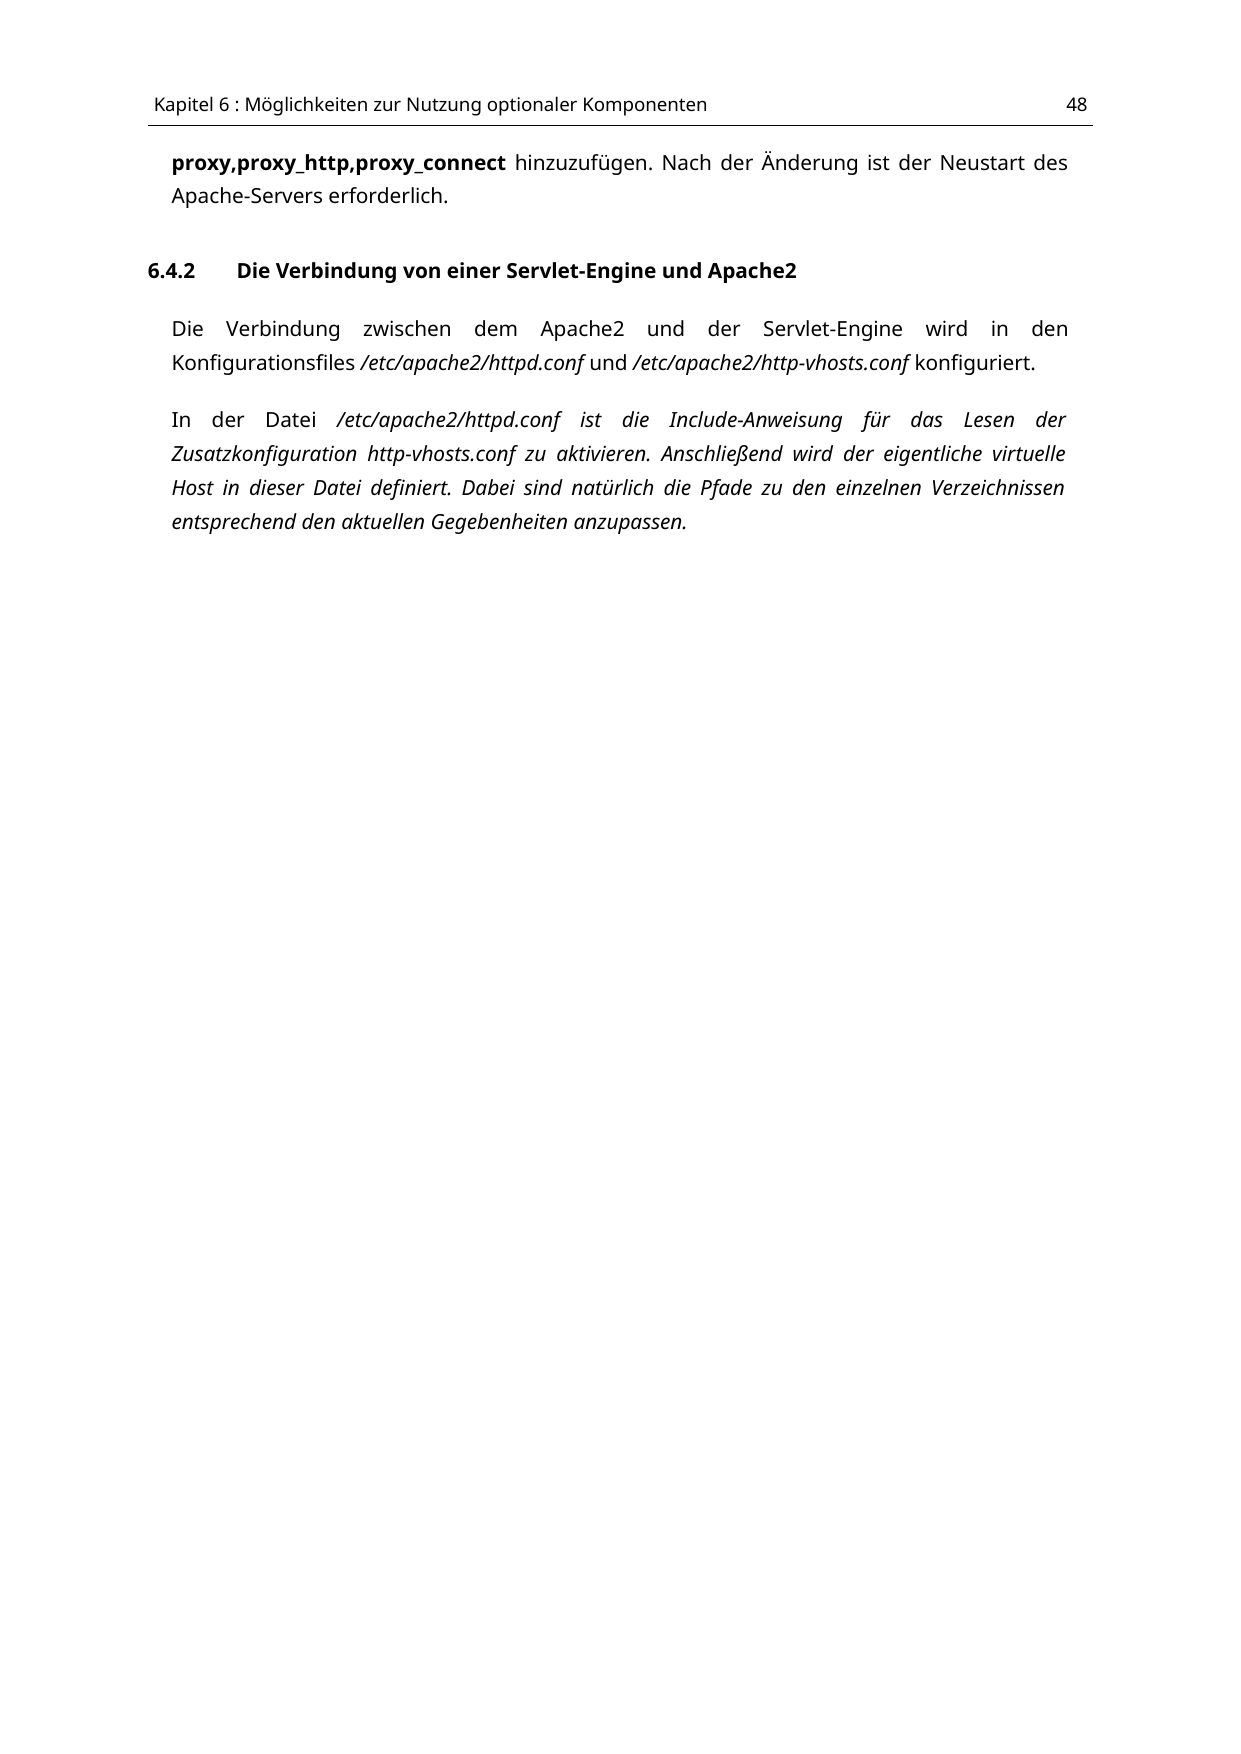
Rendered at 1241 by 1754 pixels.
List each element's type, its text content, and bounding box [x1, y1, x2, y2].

text proxy,proxy_http,proxy_connect hinzuzufügen. Nach der Änderung ist der Neustart des Apache-Servers erforderlich. [171, 148, 1069, 210]
text Die Verbindung zwischen dem Apache2 und der Servlet-Engine wird in den Konfigurationsfiles /etc/apache2/httpd.conf und /etc/apache2/http-vhosts.conf konfiguriert. [171, 314, 1069, 376]
text In der Datei /etc/apache2/httpd.conf ist die Include-Anweisung für das Lesen der Zusatzkonfiguration http-vhosts.conf zu aktivieren. Anschließend wird der eigentliche virtuelle Host in dieser Datei definiert. Dabei sind natürlich die Pfade zu den einzelnen Verzeichnissen entsprechend den aktuellen Gegebenheiten anzupassen. [171, 405, 1069, 535]
subtitle Die Verbindung von einer Servlet-Engine und Apache2 [148, 257, 1092, 285]
